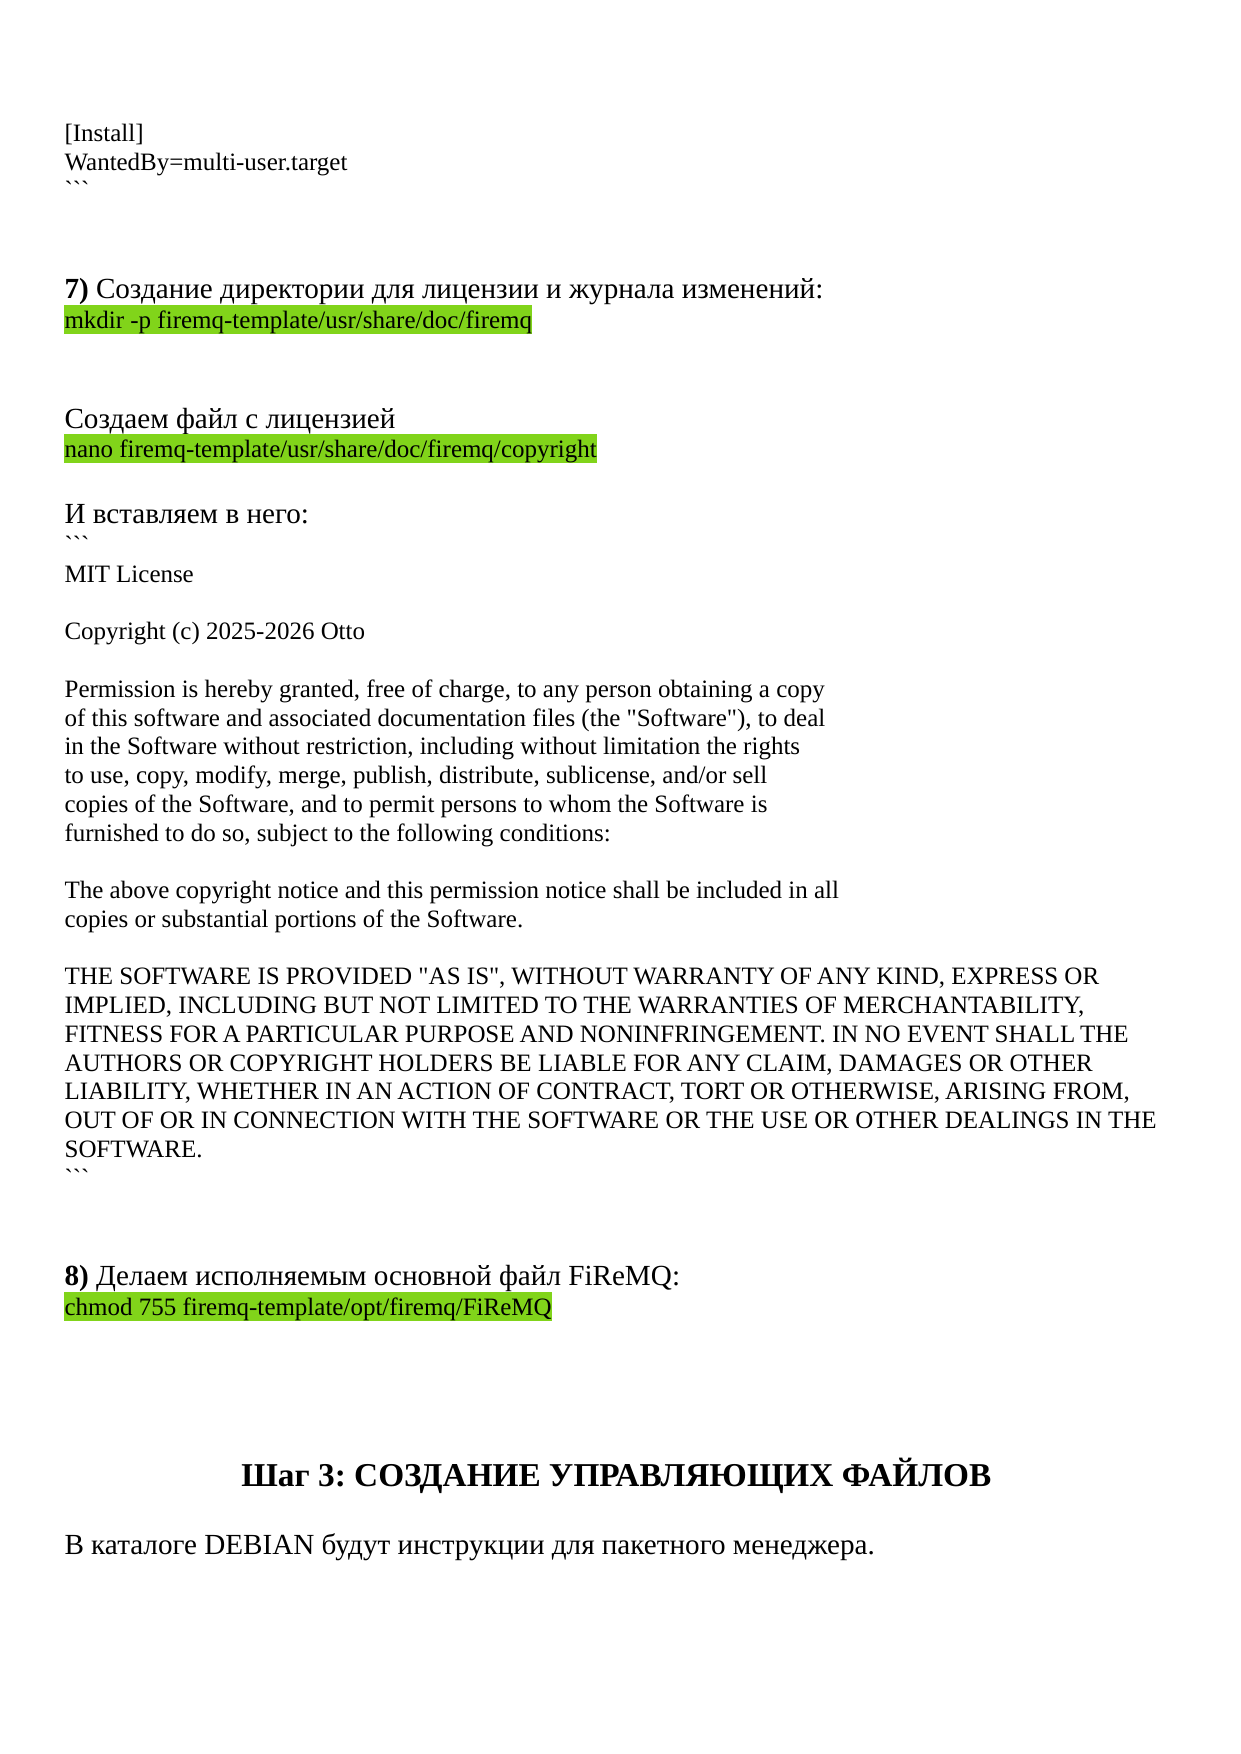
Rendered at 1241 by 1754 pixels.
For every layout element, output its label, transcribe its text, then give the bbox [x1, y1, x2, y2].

text mkdir -p firemq-template/usr/share/doc/firemq [64, 305, 1168, 334]
text 7) Создание директории для лицензии и журнала изменений: [64, 271, 1168, 305]
text furnished to do so, subject to the following conditions: [64, 818, 1168, 846]
text Copyright (c) 2025-2026 Otto [64, 616, 1168, 645]
text LIABILITY, WHETHER IN AN ACTION OF CONTRACT, TORT OR OTHERWISE, ARISING FROM, [64, 1076, 1168, 1105]
text В каталоге DEBIAN будут инструкции для пакетного менеджера. [64, 1527, 1168, 1560]
text ``` [64, 1163, 1168, 1191]
text in the Software without restriction, including without limitation the rights [64, 731, 1168, 760]
text ``` [64, 176, 1168, 204]
text Шаг 3: СОЗДАНИЕ УПРАВЛЯЮЩИХ ФАЙЛОВ [64, 1455, 1168, 1493]
text Создаем файл с лицензией [64, 401, 1168, 434]
text nano firemq-template/usr/share/doc/firemq/copyright [64, 434, 1168, 463]
text IMPLIED, INCLUDING BUT NOT LIMITED TO THE WARRANTIES OF MERCHANTABILITY, [64, 990, 1168, 1019]
text 8) Делаем исполняемым основной файл FiReMQ: [64, 1258, 1168, 1292]
text FITNESS FOR A PARTICULAR PURPOSE AND NONINFRINGEMENT. IN NO EVENT SHALL THE [64, 1019, 1168, 1048]
text copies of the Software, and to permit persons to whom the Software is [64, 789, 1168, 818]
text WantedBy=multi-user.target [64, 147, 1168, 176]
text ``` [64, 530, 1168, 559]
text The above copyright notice and this permission notice shall be included in all [64, 875, 1168, 904]
text И вставляем в него: [64, 497, 1168, 530]
text copies or substantial portions of the Software. [64, 904, 1168, 933]
text SOFTWARE. [64, 1134, 1168, 1163]
text to use, copy, modify, merge, publish, distribute, sublicense, and/or sell [64, 760, 1168, 789]
text chmod 755 firemq-template/opt/firemq/FiReMQ [64, 1292, 1168, 1321]
text OUT OF OR IN CONNECTION WITH THE SOFTWARE OR THE USE OR OTHER DEALINGS IN THE [64, 1105, 1168, 1134]
text MIT License [64, 559, 1168, 588]
text AUTHORS OR COPYRIGHT HOLDERS BE LIABLE FOR ANY CLAIM, DAMAGES OR OTHER [64, 1048, 1168, 1076]
text THE SOFTWARE IS PROVIDED "AS IS", WITHOUT WARRANTY OF ANY KIND, EXPRESS OR [64, 961, 1168, 990]
text Permission is hereby granted, free of charge, to any person obtaining a copy [64, 674, 1168, 703]
text of this software and associated documentation files (the "Software"), to deal [64, 703, 1168, 731]
text [Install] [64, 118, 1168, 147]
